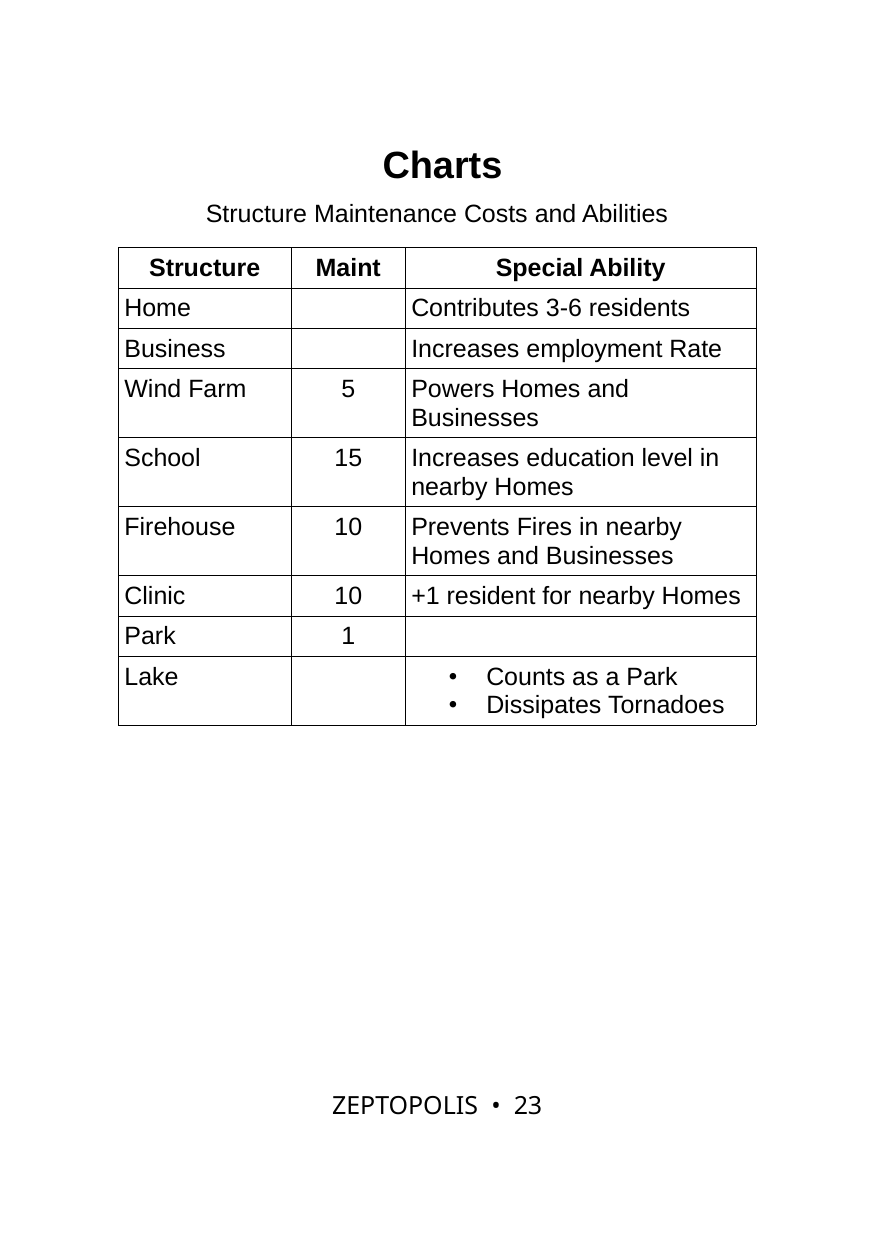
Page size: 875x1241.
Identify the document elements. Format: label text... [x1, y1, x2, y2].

table_cell 10 [292, 576, 405, 616]
table_cell Firehouse [119, 507, 291, 575]
table_cell Counts as a Park Dissipates Tornadoes [406, 657, 756, 725]
table_cell Increases employment Rate [406, 329, 756, 368]
table_cell Lake [119, 657, 291, 725]
table_cell School [119, 438, 291, 506]
table_cell [292, 329, 405, 368]
table_cell [292, 289, 405, 328]
text Structure Maintenance Costs and Abilities [118, 199, 756, 228]
table_cell Wind Farm [119, 369, 291, 437]
table_cell 5 [292, 369, 405, 437]
table_cell Contributes 3-6 residents [406, 289, 756, 328]
table_cell Powers Homes and Businesses [406, 369, 756, 437]
table_cell Increases education level in nearby Homes [406, 438, 756, 506]
table_cell Business [119, 329, 291, 368]
table_header Structure [119, 248, 291, 287]
table_cell 15 [292, 438, 405, 506]
table_cell [406, 617, 756, 656]
table_cell Prevents Fires in nearby Homes and Businesses [406, 507, 756, 575]
table_cell 10 [292, 507, 405, 575]
table_header Special Ability [406, 248, 756, 287]
table_header Maint [292, 248, 405, 287]
table_cell Clinic [119, 576, 291, 616]
table_cell Park [119, 617, 291, 656]
table_cell 1 [292, 617, 405, 656]
subtitle Charts [118, 143, 756, 187]
table_cell [292, 657, 405, 725]
table_cell Home [119, 289, 291, 328]
table_cell +1 resident for nearby Homes [406, 576, 756, 616]
